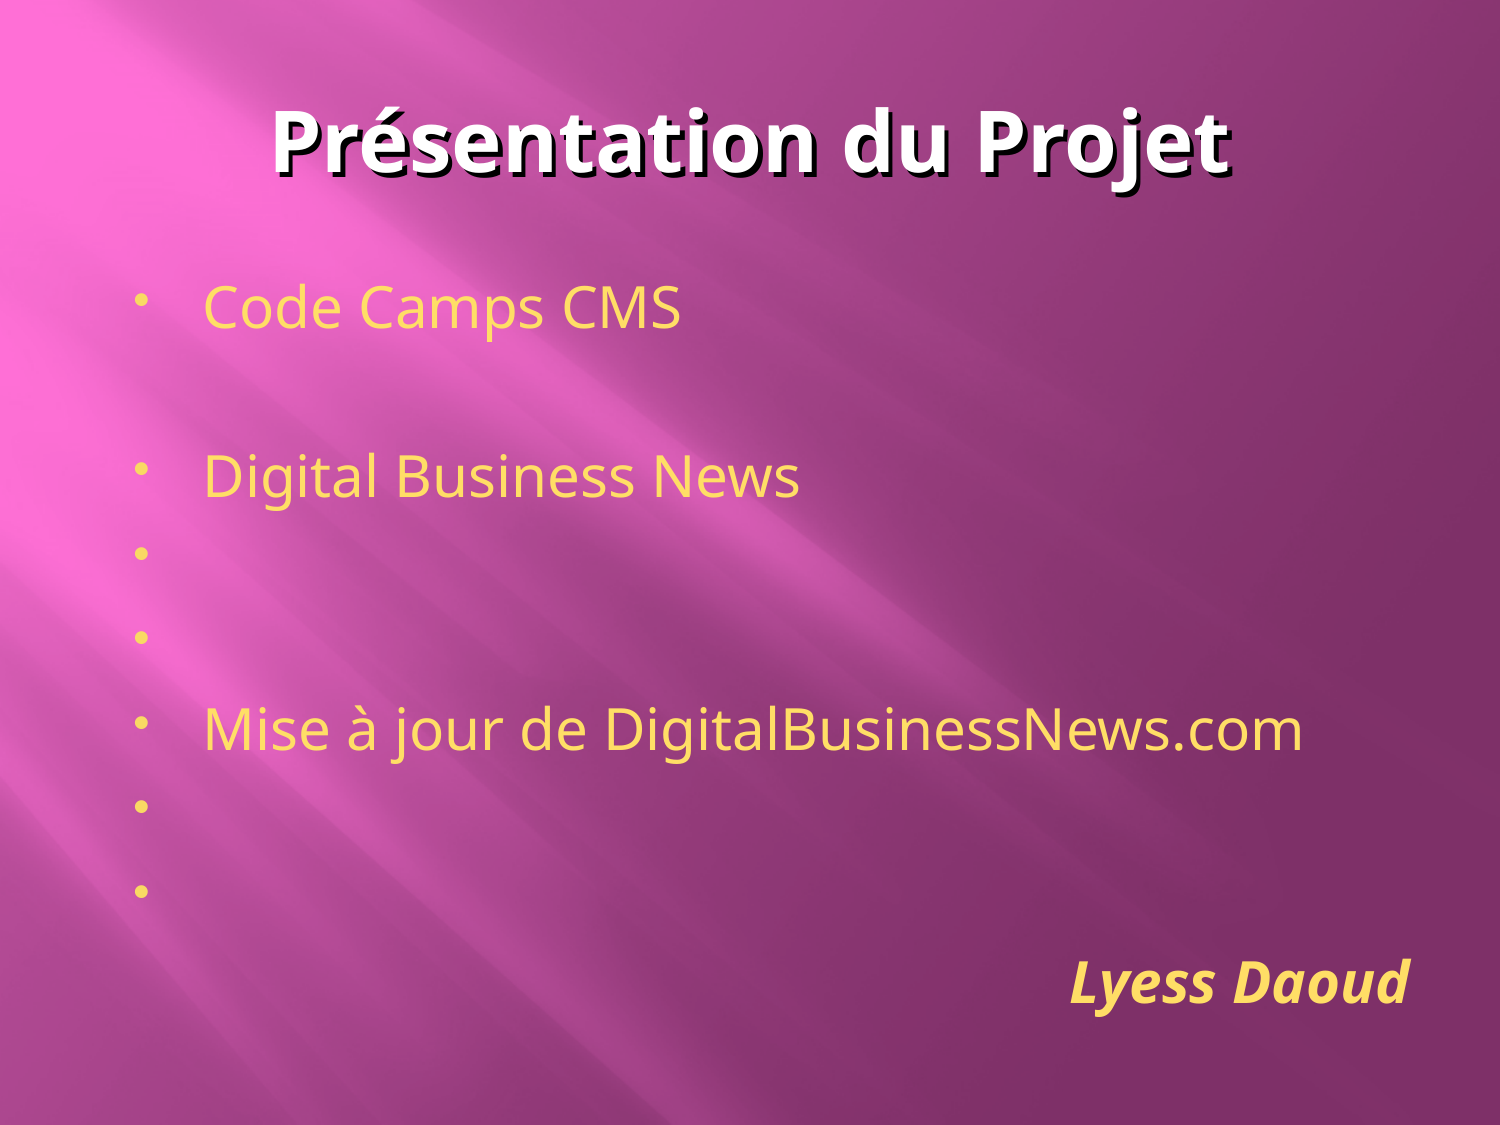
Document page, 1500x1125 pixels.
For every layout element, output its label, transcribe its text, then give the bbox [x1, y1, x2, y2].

title Présentation du Projet [75, 45, 1426, 233]
list Code Camps CMS Digital Business News Mise à jour de DigitalBusinessNews.com Lyess Daoud [75, 262, 1426, 1036]
